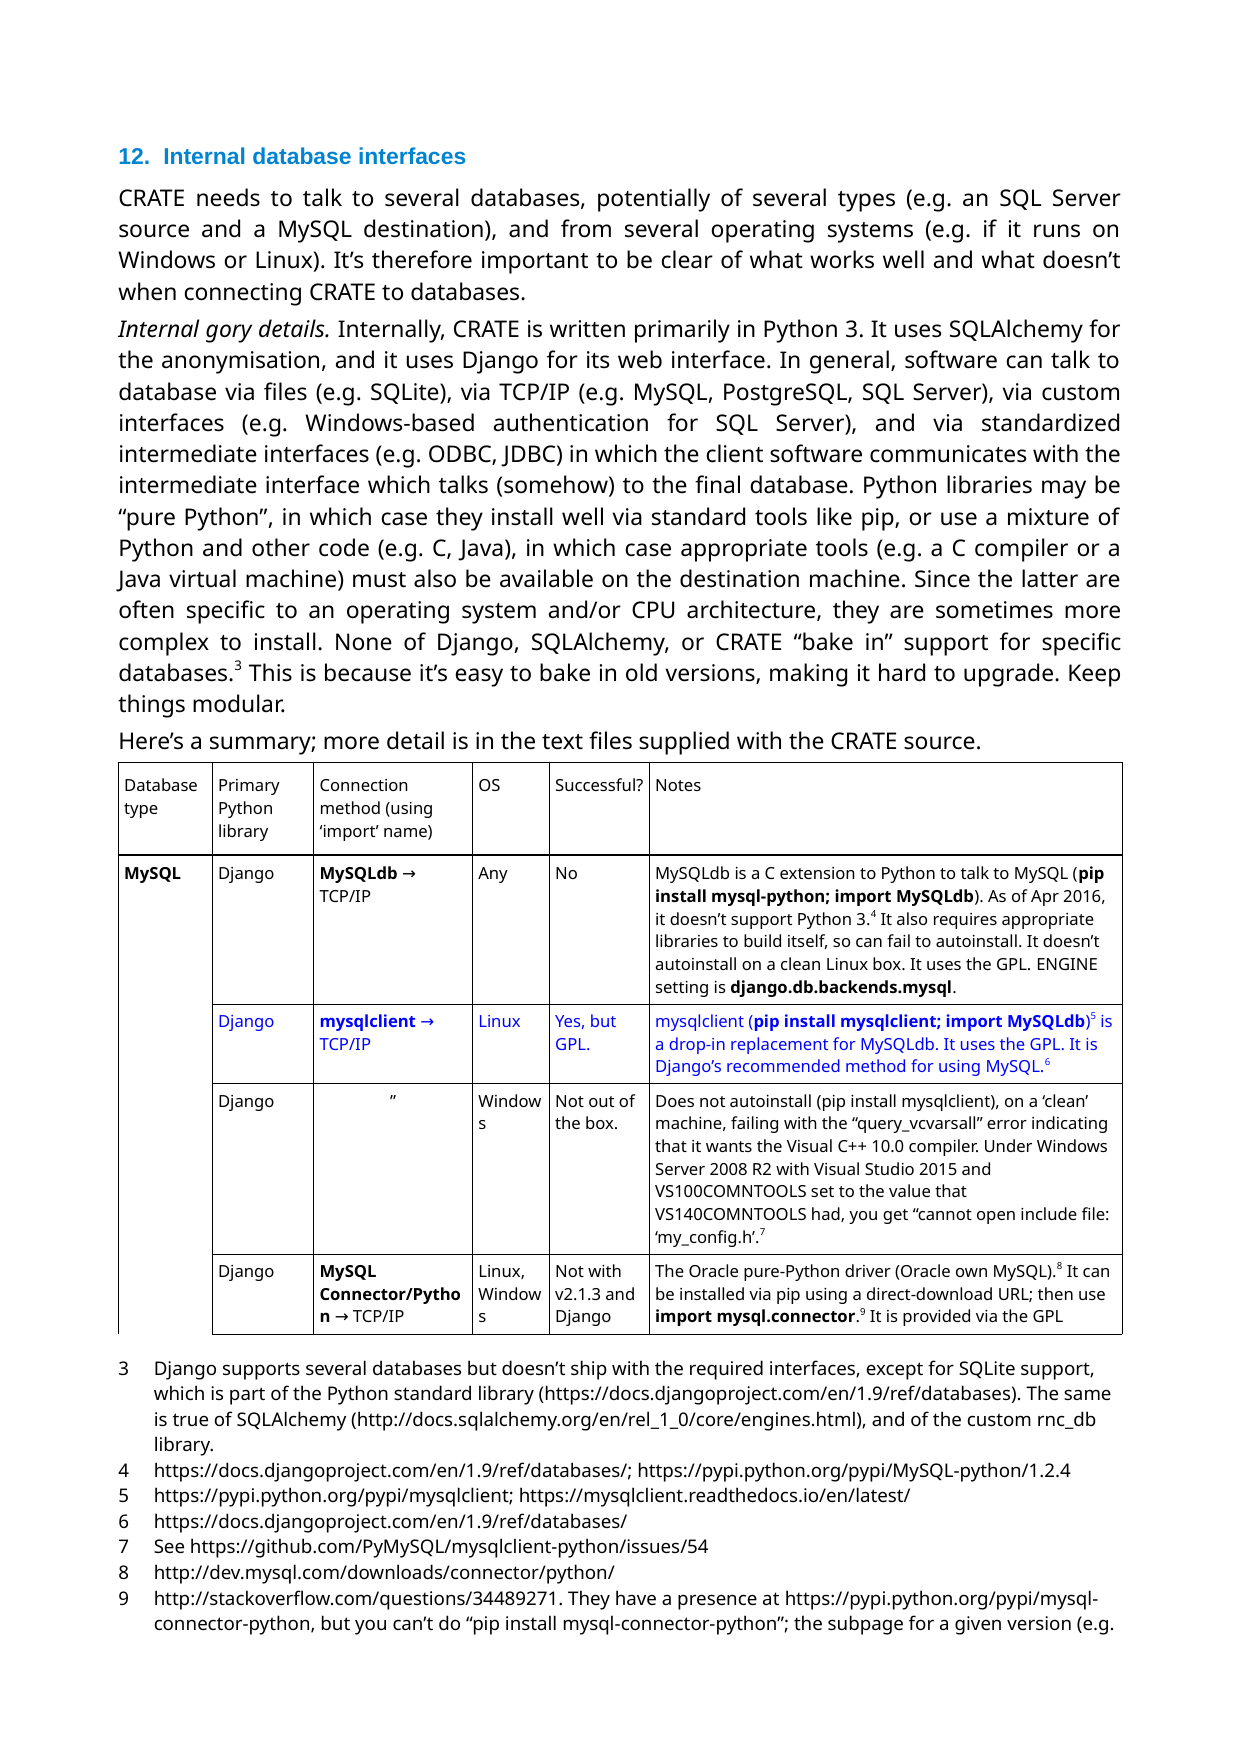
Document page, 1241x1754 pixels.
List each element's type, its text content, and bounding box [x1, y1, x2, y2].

subtitle Internal database interfaces [118, 143, 1122, 169]
table_cell Linux, Windows [473, 1255, 549, 1333]
table_header Database type [119, 763, 212, 854]
table_header Successful? [550, 763, 649, 854]
table_header Primary Python library [213, 763, 313, 854]
text Here’s a summary; more detail is in the text files supplied with the CRATE source. [118, 725, 1122, 756]
table_cell Windows [473, 1084, 549, 1254]
table_cell Not out of the box. [550, 1084, 649, 1254]
table_cell MySQL [119, 856, 212, 1004]
table_cell Django [213, 856, 313, 1004]
table_cell [119, 1083, 212, 1254]
table_header Notes [650, 763, 1122, 854]
table_cell [119, 1254, 212, 1333]
table_cell Django [213, 1005, 313, 1083]
table_cell Django [213, 1084, 313, 1254]
text CRATE needs to talk to several databases, potentially of several types (e.g. an SQL Server source and a MySQL destination), and from several operating systems (e.g. if it runs on Windows or Linux). It’s therefore important to be clear of what works well and what doesn’t when connecting CRATE to databases. [118, 182, 1122, 307]
table_cell mysqlclient (pip install mysqlclient; import MySQLdb) is a drop-in replacement for MySQLdb. It uses the GPL. It is Django’s recommended method for using MySQL. [650, 1005, 1122, 1083]
text Django supports several databases but doesn’t ship with the required interfaces, except for SQLite support, which is part of the Python standard library (https://docs.djangoproject.com/en/1.9/ref/databases). The same is true of SQLAlchemy (http://docs.sqlalchemy.org/en/rel_1_0/core/engines.html), and of the custom rnc_db library. [118, 1355, 1122, 1457]
table_cell mysqlclient → TCP/IP [314, 1005, 472, 1083]
table_header OS [473, 763, 549, 854]
table_cell Linux [473, 1005, 549, 1083]
table_header Connection method (using ‘import’ name) [314, 763, 472, 854]
table_cell Does not autoinstall (pip install mysqlclient), on a ‘clean’ machine, failing with the “query_vcvarsall” error indicating that it wants the Visual C++ 10.0 compiler. Under Windows Server 2008 R2 with Visual Studio 2015 and VS100COMNTOOLS set to the value that VS140COMNTOOLS had, you get “cannot open include file: ‘my_config.h’. [650, 1084, 1122, 1254]
text Internal gory details. Internally, CRATE is written primarily in Python 3. It uses SQLAlchemy for the anonymisation, and it uses Django for its web interface. In general, software can talk to database via files (e.g. SQLite), via TCP/IP (e.g. MySQL, PostgreSQL, SQL Server), via custom interfaces (e.g. Windows-based authentication for SQL Server), and via standardized intermediate interfaces (e.g. ODBC, JDBC) in which the client software communicates with the intermediate interface which talks (somehow) to the final database. Python libraries may be “pure Python”, in which case they install well via standard tools like pip, or use a mixture of Python and other code (e.g. C, Java), in which case appropriate tools (e.g. a C compiler or a Java virtual machine) must also be available on the destination machine. Since the latter are often specific to an operating system and/or CPU architecture, they are sometimes more complex to install. None of Django, SQLAlchemy, or CRATE “bake in” support for specific databases. This is because it’s easy to bake in old versions, making it hard to upgrade. Keep things modular. [118, 313, 1122, 719]
table_cell No [550, 856, 649, 1004]
table_cell The Oracle pure-Python driver (Oracle own MySQL). It can be installed via pip using a direct-download URL; then use import mysql.connector. It is provided via the GPL [650, 1255, 1122, 1333]
table_cell [119, 1004, 212, 1083]
table_cell ” [314, 1084, 472, 1254]
table_cell MySQLdb is a C extension to Python to talk to MySQL (pip install mysql-python; import MySQLdb). As of Apr 2016, it doesn’t support Python 3. It also requires appropriate libraries to build itself, so can fail to autoinstall. It doesn’t autoinstall on a clean Linux box. It uses the GPL. ENGINE setting is django.db.backends.mysql. [650, 856, 1122, 1004]
table_cell Not with v2.1.3 and Django [550, 1255, 649, 1333]
table_cell MySQLdb → TCP/IP [314, 856, 472, 1004]
table_cell Yes, but GPL. [550, 1005, 649, 1083]
table_cell MySQL Connector/Python → TCP/IP [314, 1255, 472, 1333]
table_cell Django [213, 1255, 313, 1333]
table_cell Any [473, 856, 549, 1004]
